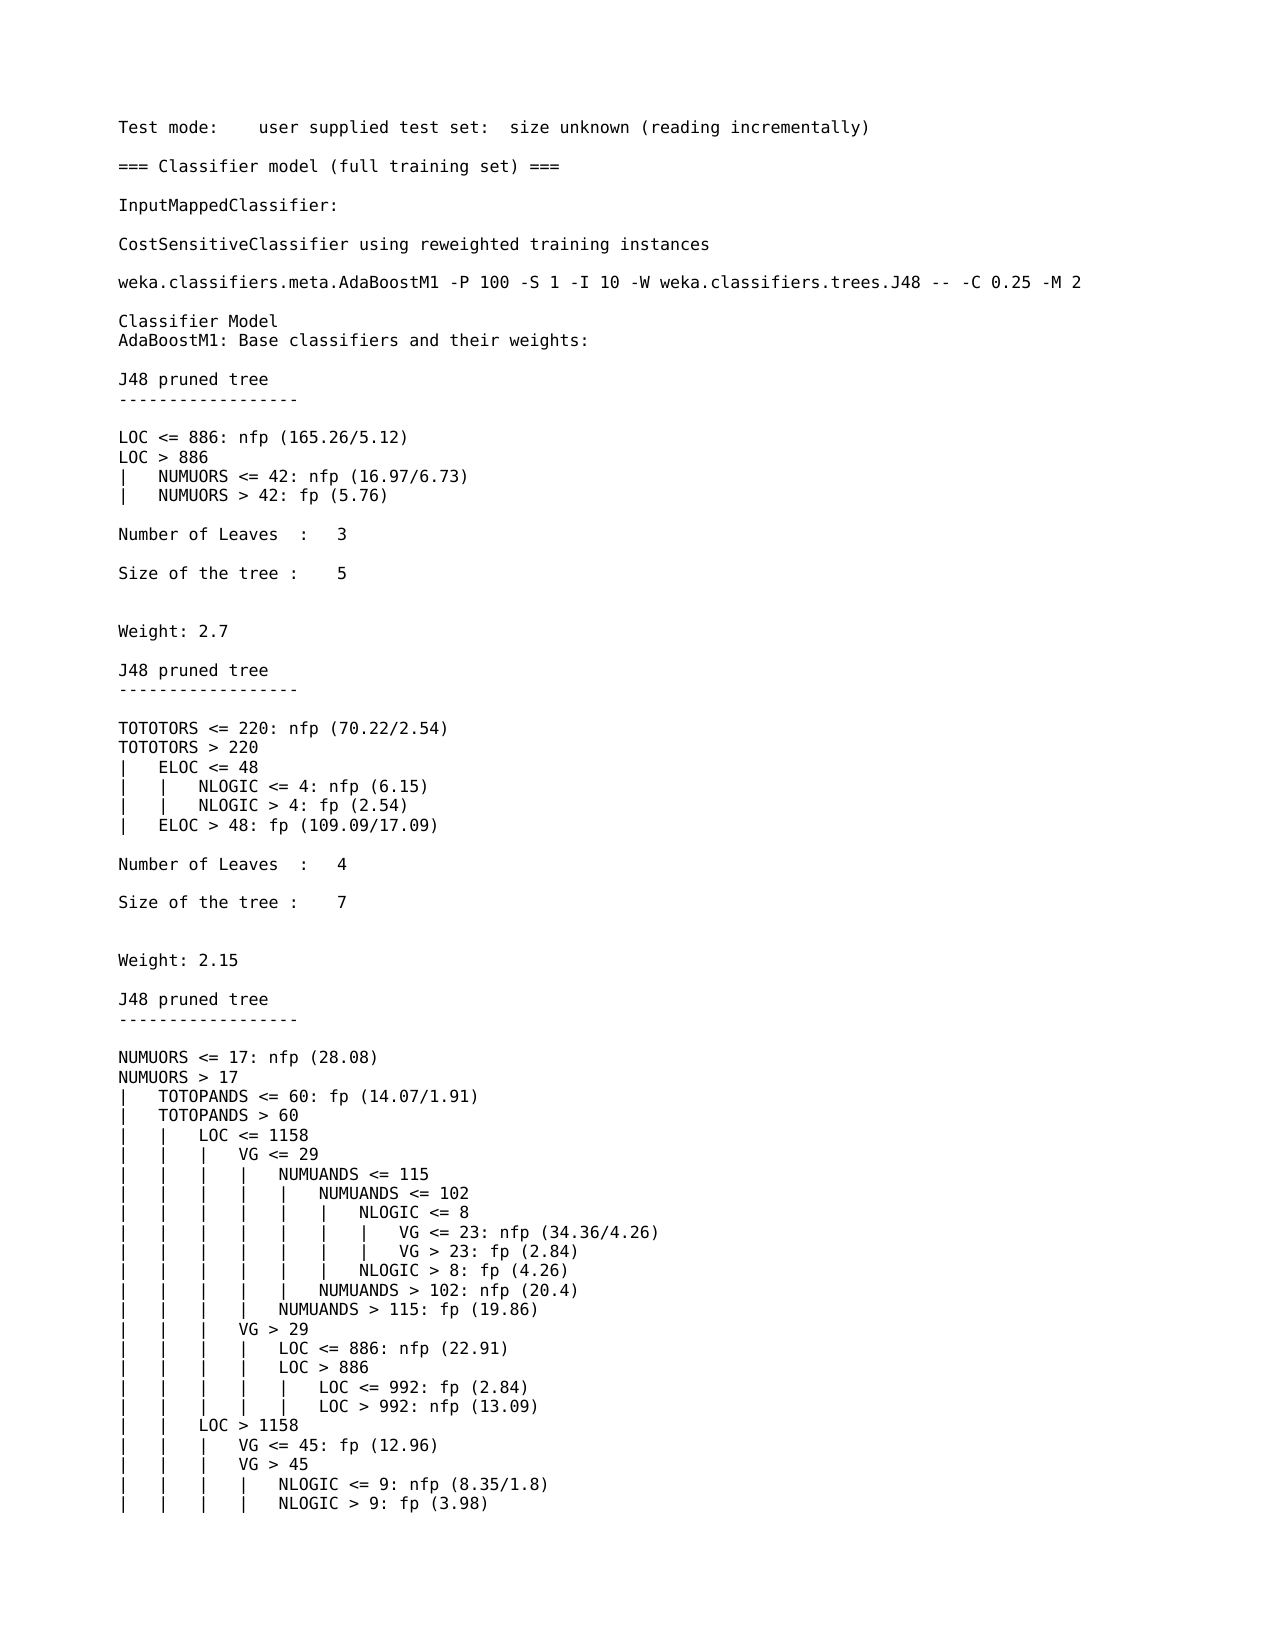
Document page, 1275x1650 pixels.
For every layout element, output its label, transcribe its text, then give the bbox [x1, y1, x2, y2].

text NUMUORS <= 17: nfp (28.08) [118, 1048, 1157, 1067]
text J48 pruned tree [118, 370, 1157, 389]
text ------------------ [118, 389, 1157, 409]
text Number of Leaves : 3 [118, 525, 1157, 544]
text | | | | | NUMUANDS > 102: nfp (20.4) [118, 1281, 1157, 1300]
text Weight: 2.7 [118, 622, 1157, 641]
text | TOTOPANDS <= 60: fp (14.07/1.91) [118, 1087, 1157, 1106]
text | | | VG <= 29 [118, 1145, 1157, 1164]
text ------------------ [118, 1009, 1157, 1029]
text | ELOC > 48: fp (109.09/17.09) [118, 816, 1157, 835]
text CostSensitiveClassifier using reweighted training instances [118, 234, 1157, 254]
text | | | VG > 29 [118, 1319, 1157, 1339]
text LOC <= 886: nfp (165.26/5.12) [118, 428, 1157, 447]
text | | | | | | NLOGIC > 8: fp (4.26) [118, 1261, 1157, 1281]
text | | | | NLOGIC > 9: fp (3.98) [118, 1494, 1157, 1513]
text === Classifier model (full training set) === [118, 157, 1157, 176]
text | | | | | | | VG <= 23: nfp (34.36/4.26) [118, 1222, 1157, 1242]
text NUMUORS > 17 [118, 1067, 1157, 1087]
text Test mode: user supplied test set: size unknown (reading incrementally) [118, 118, 1157, 137]
text weka.classifiers.meta.AdaBoostM1 -P 100 -S 1 -I 10 -W weka.classifiers.trees.J48 -- -C 0.25 -M 2 [118, 273, 1157, 292]
text J48 pruned tree [118, 661, 1157, 680]
text | | | | | | | VG > 23: fp (2.84) [118, 1242, 1157, 1261]
text Size of the tree : 5 [118, 564, 1157, 583]
text | | | | LOC > 886 [118, 1358, 1157, 1377]
text Size of the tree : 7 [118, 893, 1157, 912]
text Weight: 2.15 [118, 951, 1157, 971]
text J48 pruned tree [118, 990, 1157, 1009]
text TOTOTORS <= 220: nfp (70.22/2.54) [118, 719, 1157, 738]
text | | | | | LOC > 992: nfp (13.09) [118, 1397, 1157, 1416]
text | | | | | | NLOGIC <= 8 [118, 1203, 1157, 1222]
text ------------------ [118, 680, 1157, 699]
text | | LOC <= 1158 [118, 1126, 1157, 1145]
text TOTOTORS > 220 [118, 738, 1157, 757]
text | | NLOGIC <= 4: nfp (6.15) [118, 777, 1157, 796]
text InputMappedClassifier: [118, 196, 1157, 215]
text Number of Leaves : 4 [118, 854, 1157, 874]
text | TOTOPANDS > 60 [118, 1106, 1157, 1126]
text | | | VG > 45 [118, 1455, 1157, 1474]
text | | NLOGIC > 4: fp (2.54) [118, 796, 1157, 816]
text | ELOC <= 48 [118, 757, 1157, 777]
text | | | | NLOGIC <= 9: nfp (8.35/1.8) [118, 1474, 1157, 1494]
text LOC > 886 [118, 447, 1157, 467]
text | | | | | NUMUANDS <= 102 [118, 1184, 1157, 1203]
text Classifier Model [118, 312, 1157, 331]
text | | LOC > 1158 [118, 1416, 1157, 1436]
text | | | | LOC <= 886: nfp (22.91) [118, 1339, 1157, 1358]
text | NUMUORS <= 42: nfp (16.97/6.73) [118, 467, 1157, 486]
text AdaBoostM1: Base classifiers and their weights: [118, 331, 1157, 351]
text | | | | NUMUANDS > 115: fp (19.86) [118, 1300, 1157, 1319]
text | | | | | LOC <= 992: fp (2.84) [118, 1377, 1157, 1397]
text | | | | NUMUANDS <= 115 [118, 1164, 1157, 1184]
text | NUMUORS > 42: fp (5.76) [118, 486, 1157, 506]
text | | | VG <= 45: fp (12.96) [118, 1436, 1157, 1455]
